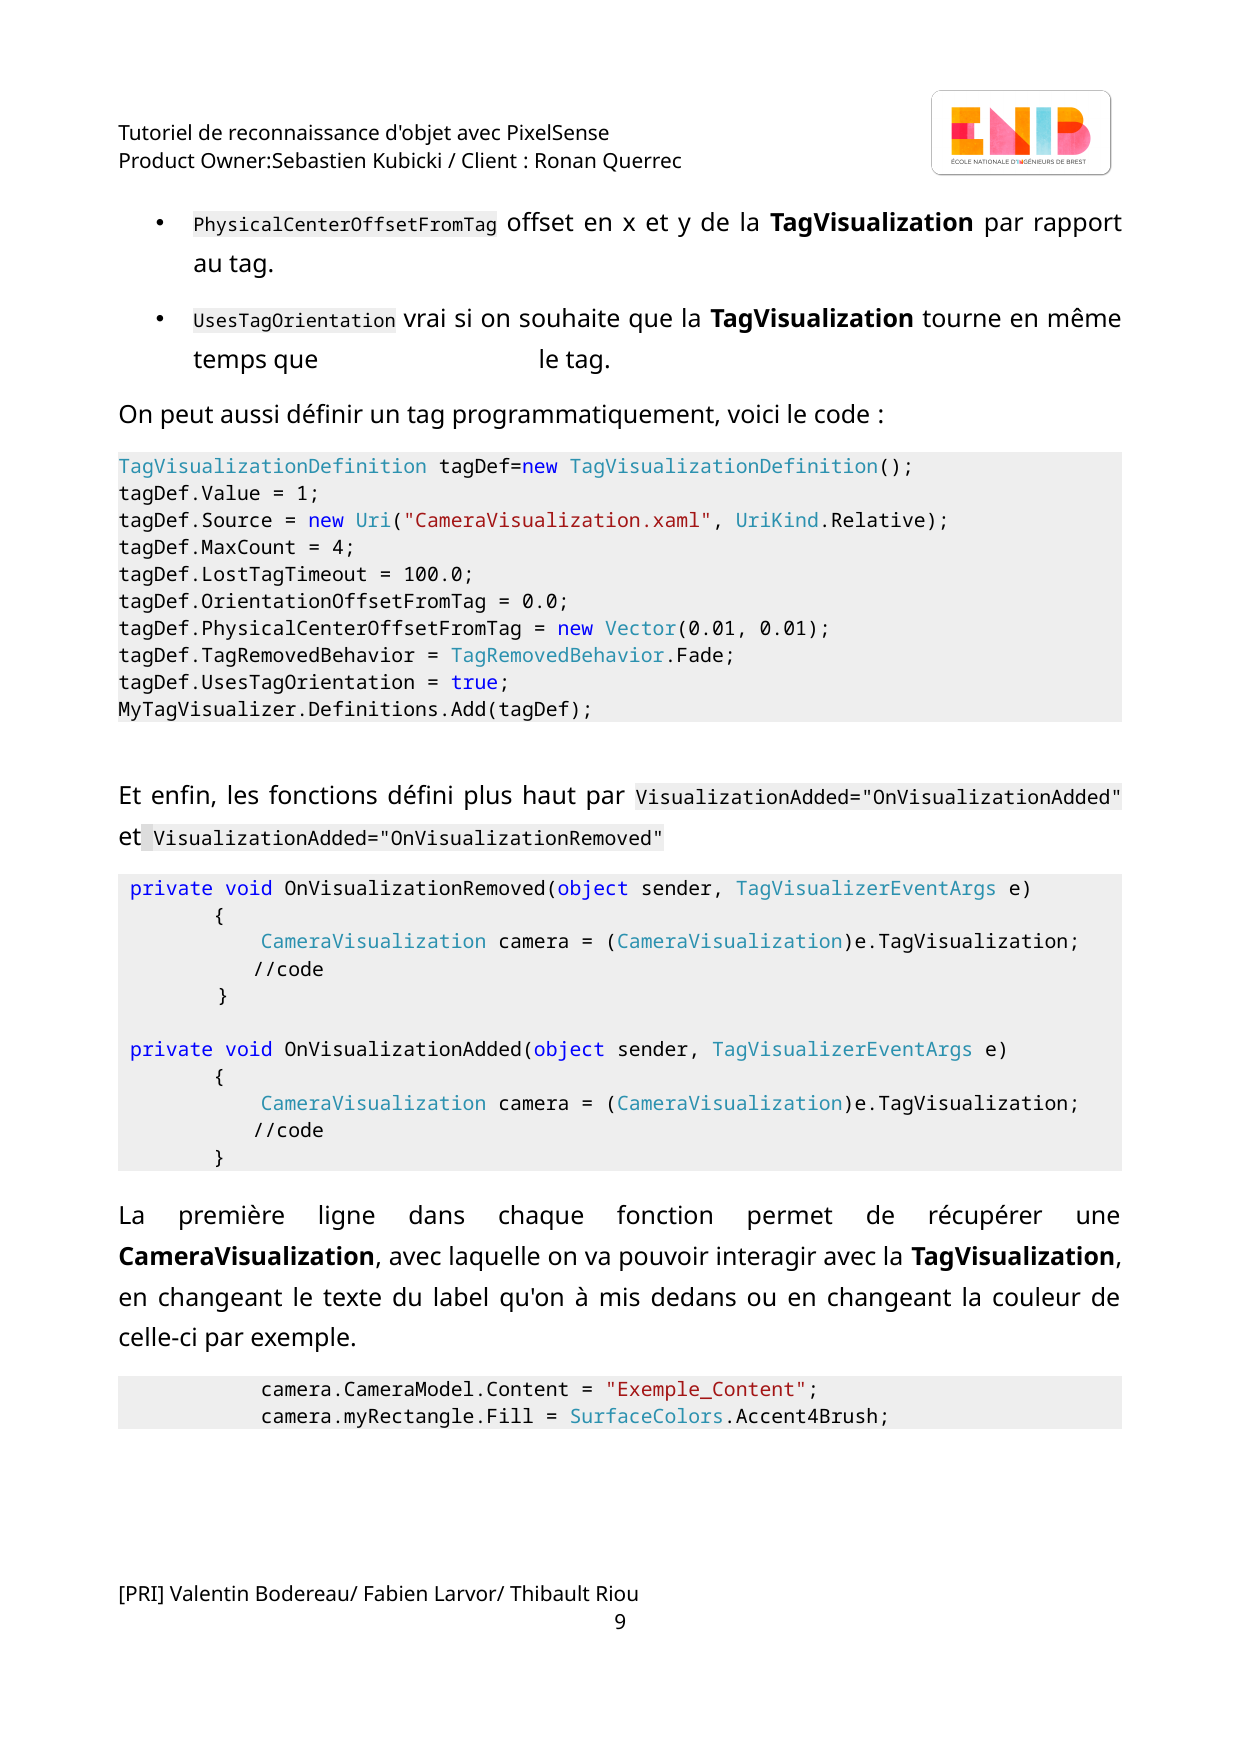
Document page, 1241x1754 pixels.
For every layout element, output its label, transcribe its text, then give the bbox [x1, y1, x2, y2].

text tagDef.OrientationOffsetFromTag = 0.0; [118, 587, 1122, 614]
text camera.CameraModel.Content = "Exemple_Content"; [118, 1376, 1122, 1402]
text On peut aussi définir un tag programmatiquement, voici le code : [118, 397, 1122, 431]
text tagDef.MaxCount = 4; [118, 533, 1122, 560]
text tagDef.UsesTagOrientation = true; [118, 668, 1122, 695]
text } [118, 1144, 1122, 1171]
text camera.myRectangle.Fill = SurfaceColors.Accent4Brush; [118, 1402, 1122, 1429]
list PhysicalCenterOffsetFromTag offset en x et y de la TagVisualization par rapport au tag. [156, 204, 1122, 279]
text //code [118, 1117, 1122, 1144]
text { [118, 901, 1122, 928]
text tagDef.LostTagTimeout = 100.0; [118, 560, 1122, 587]
picture [930, 90, 1113, 177]
text TagVisualizationDefinition tagDef=new TagVisualizationDefinition(); [118, 452, 1122, 479]
text //code [118, 955, 1122, 982]
text { [118, 1063, 1122, 1090]
text MyTagVisualizer.Definitions.Add(tagDef); [118, 695, 1122, 722]
text tagDef.TagRemovedBehavior = TagRemovedBehavior.Fade; [118, 641, 1122, 668]
text Et enfin, les fonctions défini plus haut par VisualizationAdded="OnVisualizationAdded" et VisualizationAdded="OnVisualizationRemoved" [118, 778, 1122, 852]
text private void OnVisualizationRemoved(object sender, TagVisualizerEventArgs e) [118, 874, 1122, 901]
text private void OnVisualizationAdded(object sender, TagVisualizerEventArgs e) [118, 1036, 1122, 1063]
text CameraVisualization camera = (CameraVisualization)e.TagVisualization; [118, 928, 1122, 955]
text CameraVisualization camera = (CameraVisualization)e.TagVisualization; [118, 1090, 1122, 1117]
text La première ligne dans chaque fonction permet de récupérer une CameraVisualization, avec laquelle on va pouvoir interagir avec la TagVisualization, en changeant le texte du label qu'on à mis dedans ou en changeant la couleur de celle-ci par exemple. [118, 1198, 1122, 1354]
text } [118, 982, 1122, 1009]
list UsesTagOrientation vrai si on souhaite que la TagVisualization tourne en même temps que le tag. [156, 301, 1122, 376]
text tagDef.PhysicalCenterOffsetFromTag = new Vector(0.01, 0.01); [118, 614, 1122, 641]
text tagDef.Value = 1; [118, 479, 1122, 506]
text tagDef.Source = new Uri("CameraVisualization.xaml", UriKind.Relative); [118, 506, 1122, 533]
